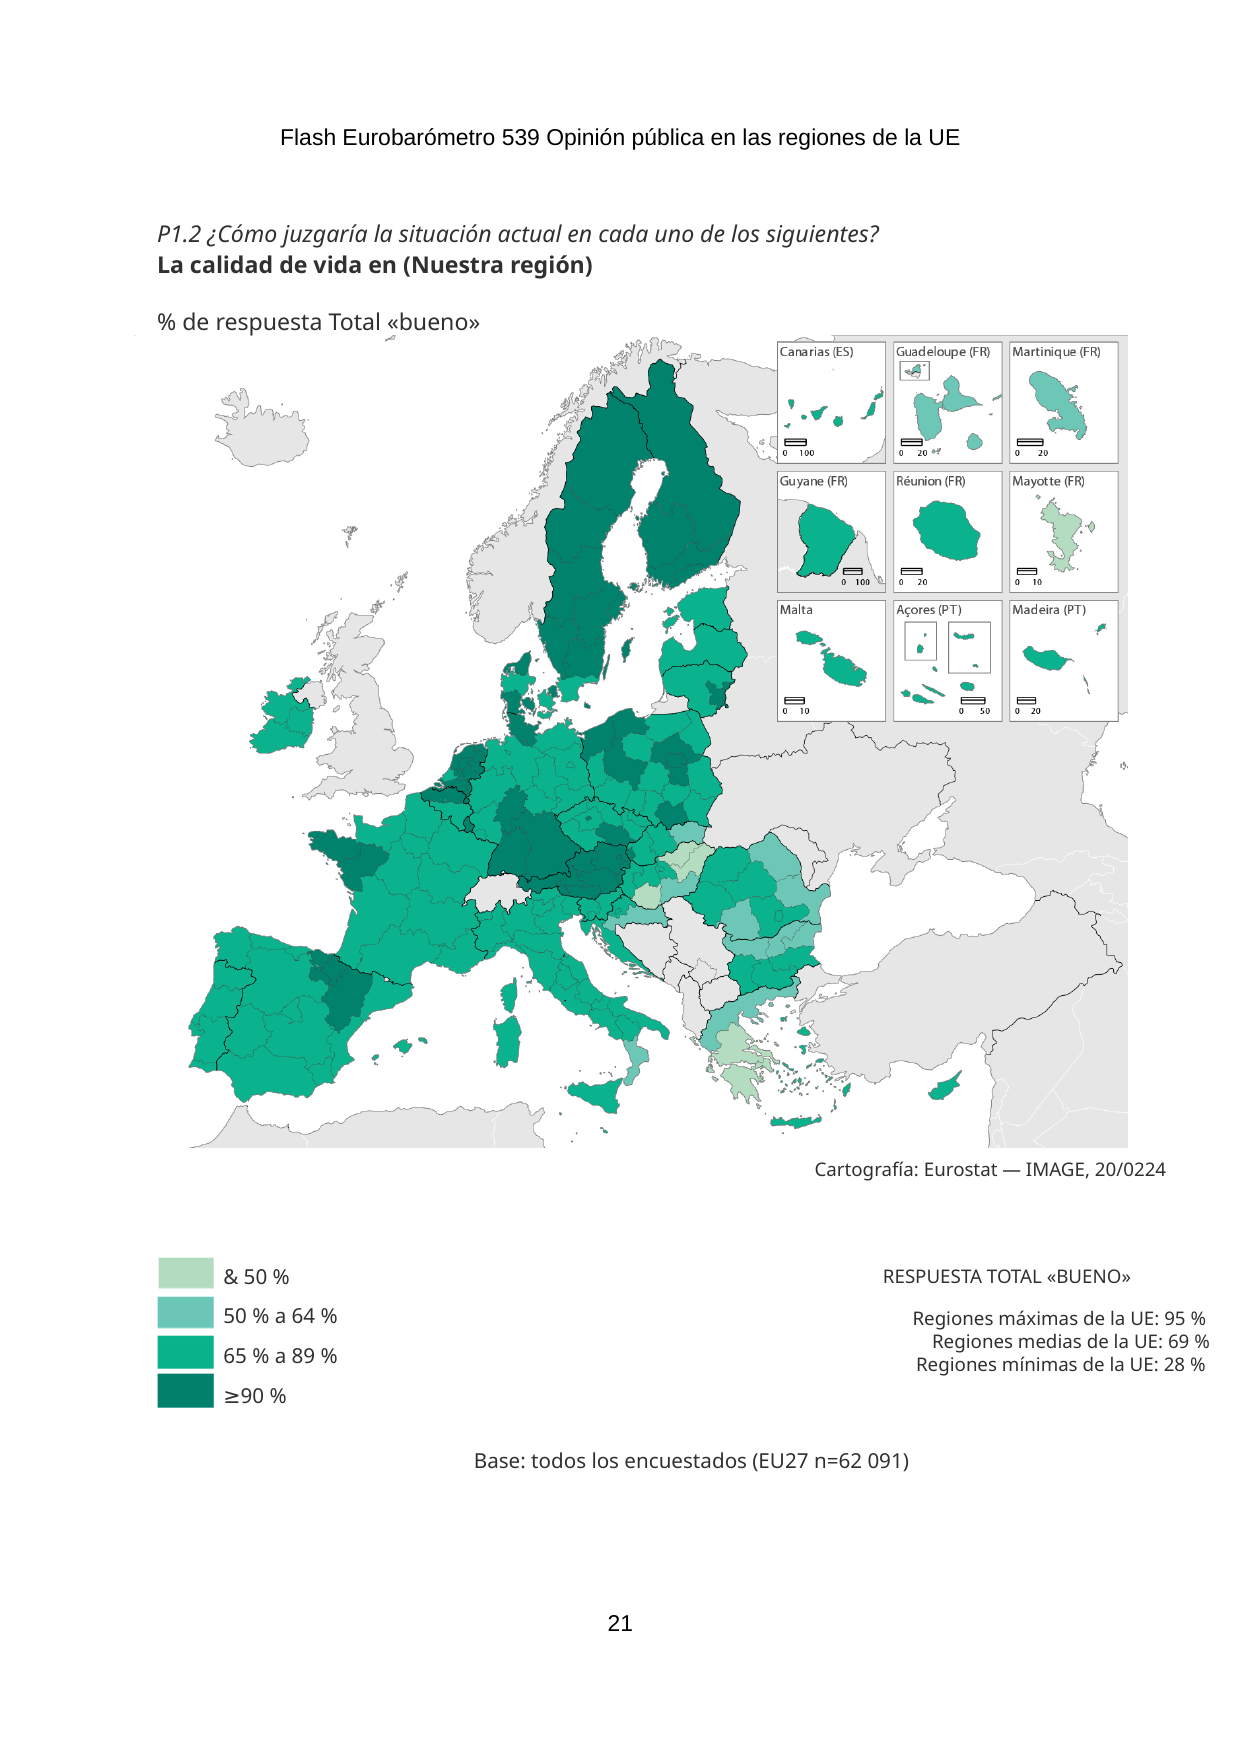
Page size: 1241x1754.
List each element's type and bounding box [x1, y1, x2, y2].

picture [158, 1297, 213, 1329]
picture [159, 1258, 213, 1289]
picture [158, 1336, 213, 1368]
picture [158, 1374, 213, 1407]
picture [124, 328, 1138, 1156]
